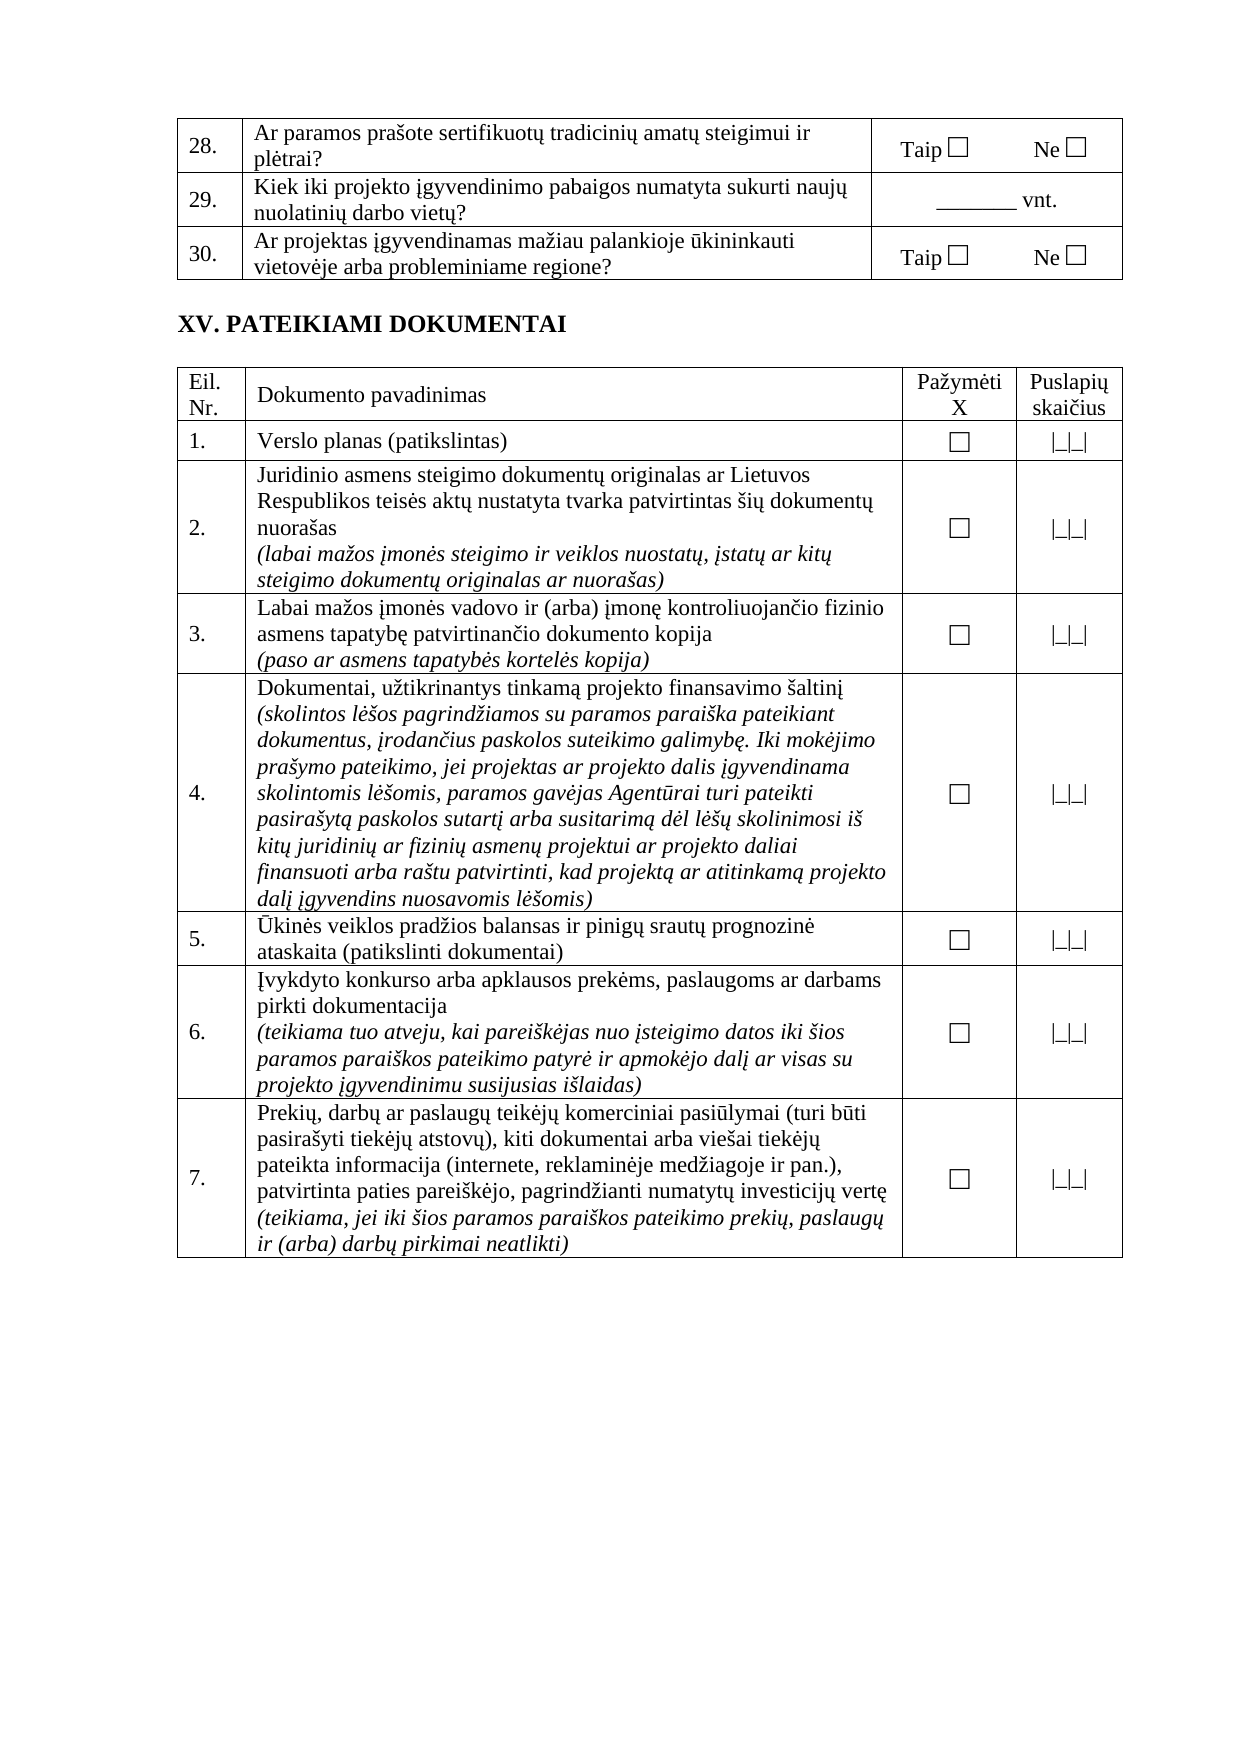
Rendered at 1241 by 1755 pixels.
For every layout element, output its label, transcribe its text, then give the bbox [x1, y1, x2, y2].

table_cell |_|_| [1017, 912, 1122, 965]
table_cell Dokumentai, užtikrinantys tinkamą projekto finansavimo šaltinį (skolintos lėšos pagrindžiamos su paramos paraiška pateikiant dokumentus, įrodančius paskolos suteikimo galimybę. Iki mokėjimo prašymo pateikimo, jei projektas ar projekto dalis įgyvendinama skolintomis lėšomis, paramos gavėjas Agentūrai turi pateikti pasirašytą paskolos sutartį arba susitarimą dėl lėšų skolinimosi iš kitų juridinių ar fizinių asmenų projektui ar projekto daliai finansuoti arba raštu patvirtinti, kad projektą ar atitinkamą projekto dalį įgyvendins nuosavomis lėšomis) [246, 674, 902, 911]
table_cell □ [903, 674, 1016, 911]
table_cell 2. [178, 461, 245, 593]
table_cell |_|_| [1017, 966, 1122, 1097]
table_cell |_|_| [1017, 461, 1122, 593]
table_cell 6. [178, 966, 245, 1097]
table_cell 1. [178, 421, 245, 460]
table_cell □ [903, 461, 1016, 593]
text XV. PATEIKIAMi DOKUMENTAI [177, 309, 1122, 338]
table_cell Taip □ [872, 227, 997, 279]
table_cell □ [903, 594, 1016, 673]
table_cell 30. [178, 227, 242, 279]
table_cell |_|_| [1017, 1099, 1122, 1257]
table_cell 28. [178, 119, 242, 172]
table_cell Labai mažos įmonės vadovo ir (arba) įmonę kontroliuojančio fizinio asmens tapatybę patvirtinančio dokumento kopija (paso ar asmens tapatybės kortelės kopija) [246, 594, 902, 673]
table_header Puslapių skaičius [1017, 368, 1122, 420]
table_cell □ [903, 912, 1016, 965]
table_cell Ar projektas įgyvendinamas mažiau palankioje ūkininkauti vietovėje arba probleminiame regione? [243, 227, 871, 279]
table_cell 4. [178, 674, 245, 911]
table_cell _______ vnt. [872, 173, 1122, 226]
table_cell Ar paramos prašote sertifikuotų tradicinių amatų steigimui ir plėtrai? [243, 119, 871, 172]
table_cell Ne □ [997, 227, 1122, 279]
table_cell 5. [178, 912, 245, 965]
table_cell Įvykdyto konkurso arba apklausos prekėms, paslaugoms ar darbams pirkti dokumentacija (teikiama tuo atveju, kai pareiškėjas nuo įsteigimo datos iki šios paramos paraiškos pateikimo patyrė ir apmokėjo dalį ar visas su projekto įgyvendinimu susijusias išlaidas) [246, 966, 902, 1097]
table_cell 29. [178, 173, 242, 226]
table_cell |_|_| [1017, 421, 1122, 460]
table_cell Ūkinės veiklos pradžios balansas ir pinigų srautų prognozinė ataskaita (patikslinti dokumentai) [246, 912, 902, 965]
table_cell □ [903, 966, 1016, 1097]
table_cell Kiek iki projekto įgyvendinimo pabaigos numatyta sukurti naujų nuolatinių darbo vietų? [243, 173, 871, 226]
table_header Dokumento pavadinimas [246, 368, 902, 420]
table_cell Prekių, darbų ar paslaugų teikėjų komerciniai pasiūlymai (turi būti pasirašyti tiekėjų atstovų), kiti dokumentai arba viešai tiekėjų pateikta informacija (internete, reklaminėje medžiagoje ir pan.), patvirtinta paties pareiškėjo, pagrindžianti numatytų investicijų vertę (teikiama, jei iki šios paramos paraiškos pateikimo prekių, paslaugų ir (arba) darbų pirkimai neatlikti) [246, 1099, 902, 1257]
table_cell |_|_| [1017, 674, 1122, 911]
table_cell |_|_| [1017, 594, 1122, 673]
table_cell 3. [178, 594, 245, 673]
table_cell Ne □ [997, 119, 1122, 172]
table_cell □ [903, 1099, 1016, 1257]
table_cell □ [903, 421, 1016, 460]
table_cell Verslo planas (patikslintas) [246, 421, 902, 460]
table_cell 7. [178, 1099, 245, 1257]
table_header Pažymėti X [903, 368, 1016, 420]
table_header Eil. Nr. [178, 368, 245, 420]
table_cell Juridinio asmens steigimo dokumentų originalas ar Lietuvos Respublikos teisės aktų nustatyta tvarka patvirtintas šių dokumentų nuorašas (labai mažos įmonės steigimo ir veiklos nuostatų, įstatų ar kitų steigimo dokumentų originalas ar nuorašas) [246, 461, 902, 593]
table_cell Taip □ [872, 119, 997, 172]
